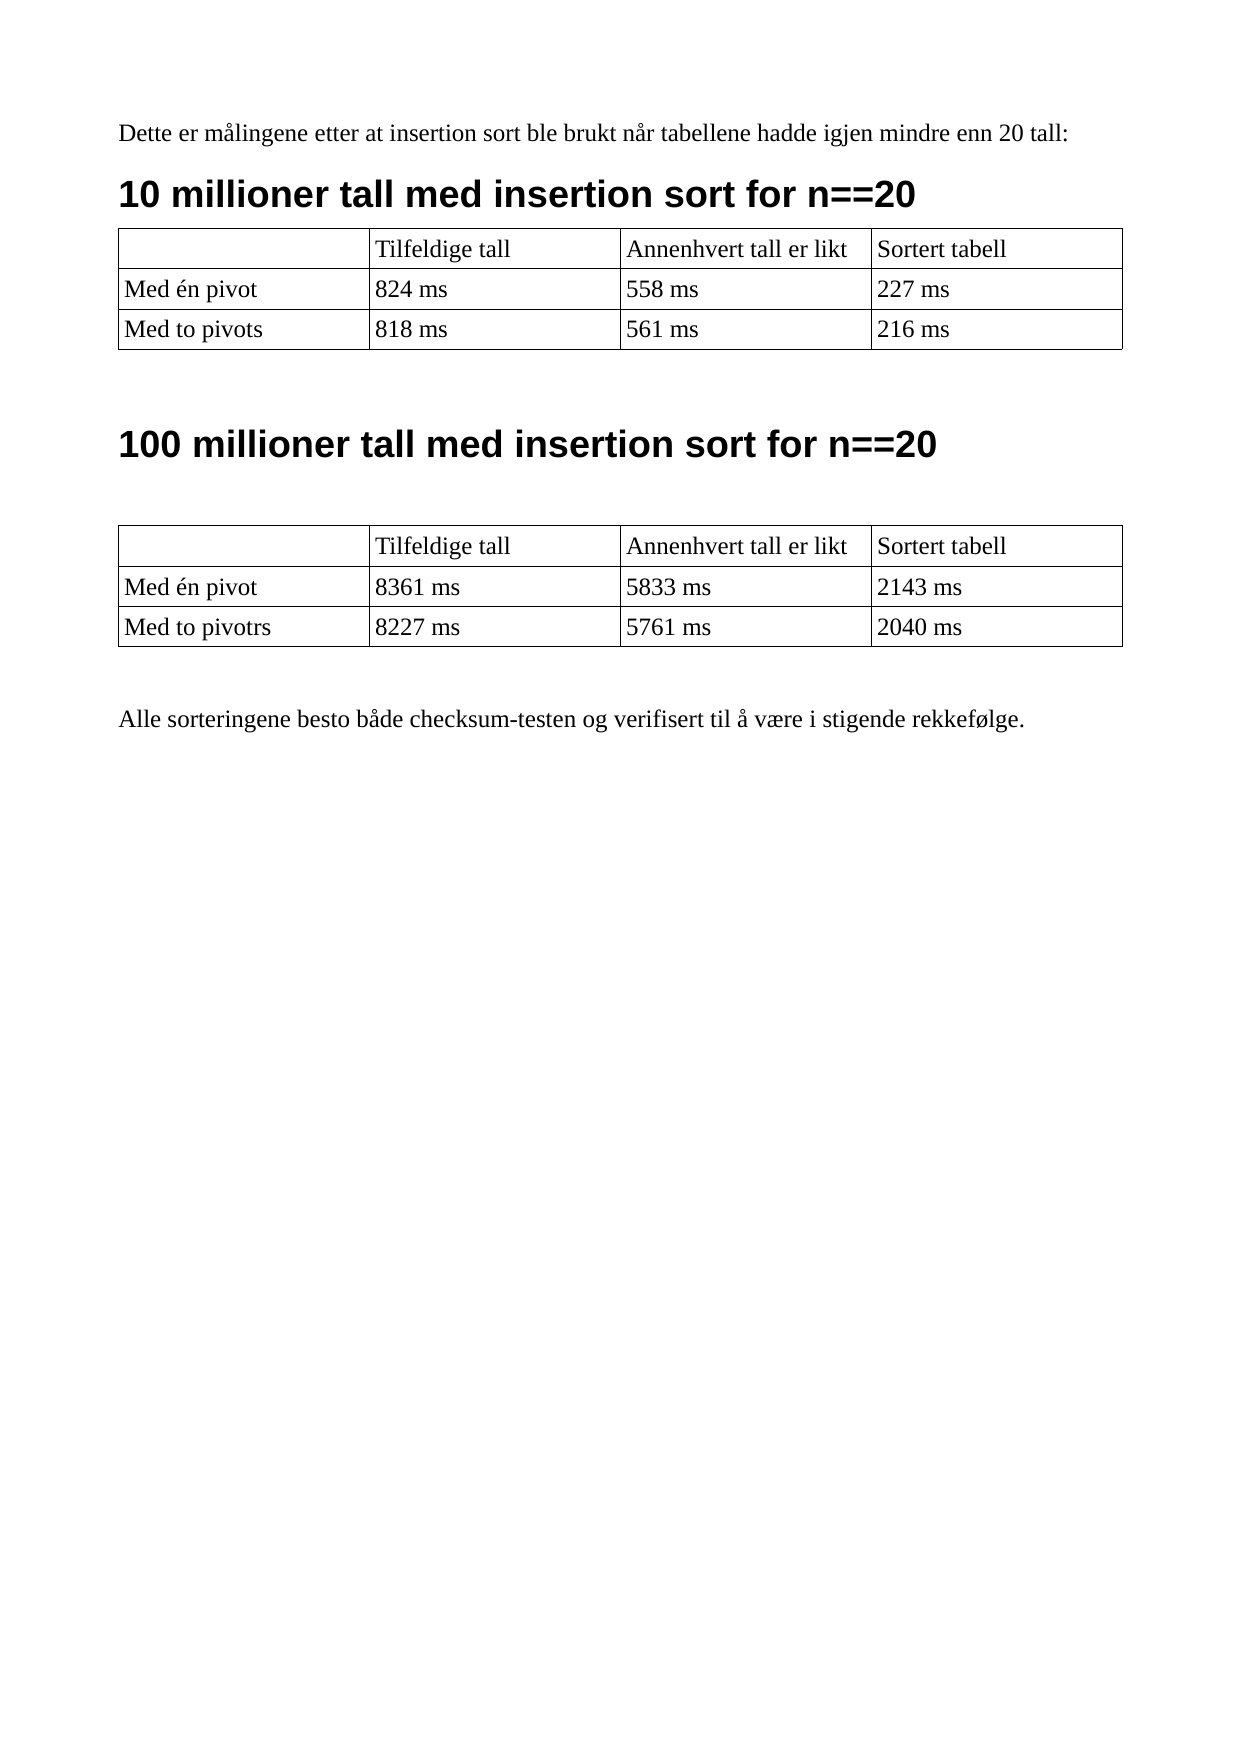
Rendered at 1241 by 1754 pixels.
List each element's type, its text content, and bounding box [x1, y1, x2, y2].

table_cell 216 ms [872, 310, 1122, 349]
table_cell Med to pivotrs [119, 607, 369, 646]
table_cell Med én pivot [119, 567, 369, 606]
table_cell 8227 ms [370, 607, 620, 646]
table_cell Med én pivot [119, 269, 369, 309]
table_cell 561 ms [621, 310, 871, 349]
table_header [119, 229, 369, 268]
table_cell 558 ms [621, 269, 871, 309]
table_header Sortert tabell [872, 229, 1122, 268]
subtitle 100 millioner tall med insertion sort for n==20 [118, 422, 1122, 465]
table_cell 8361 ms [370, 567, 620, 606]
table_cell 2040 ms [872, 607, 1122, 646]
table_cell 818 ms [370, 310, 620, 349]
table_cell 5761 ms [621, 607, 871, 646]
table_cell 824 ms [370, 269, 620, 309]
table_header Annenhvert tall er likt [621, 229, 871, 268]
table_cell 227 ms [872, 269, 1122, 309]
table_cell 5833 ms [621, 567, 871, 606]
table_cell 2143 ms [872, 567, 1122, 606]
text Alle sorteringene besto både checksum-testen og verifisert til å være i stigende rekkefølge. [118, 704, 1122, 733]
table_header Tilfeldige tall [370, 526, 620, 566]
text Dette er målingene etter at insertion sort ble brukt når tabellene hadde igjen mindre enn 20 tall: [118, 118, 1122, 147]
table_cell Med to pivots [119, 310, 369, 349]
table_header Sortert tabell [872, 526, 1122, 566]
table_header Tilfeldige tall [370, 229, 620, 268]
table_header [119, 526, 369, 566]
table_header Annenhvert tall er likt [621, 526, 871, 566]
subtitle 10 millioner tall med insertion sort for n==20 [118, 172, 1122, 216]
